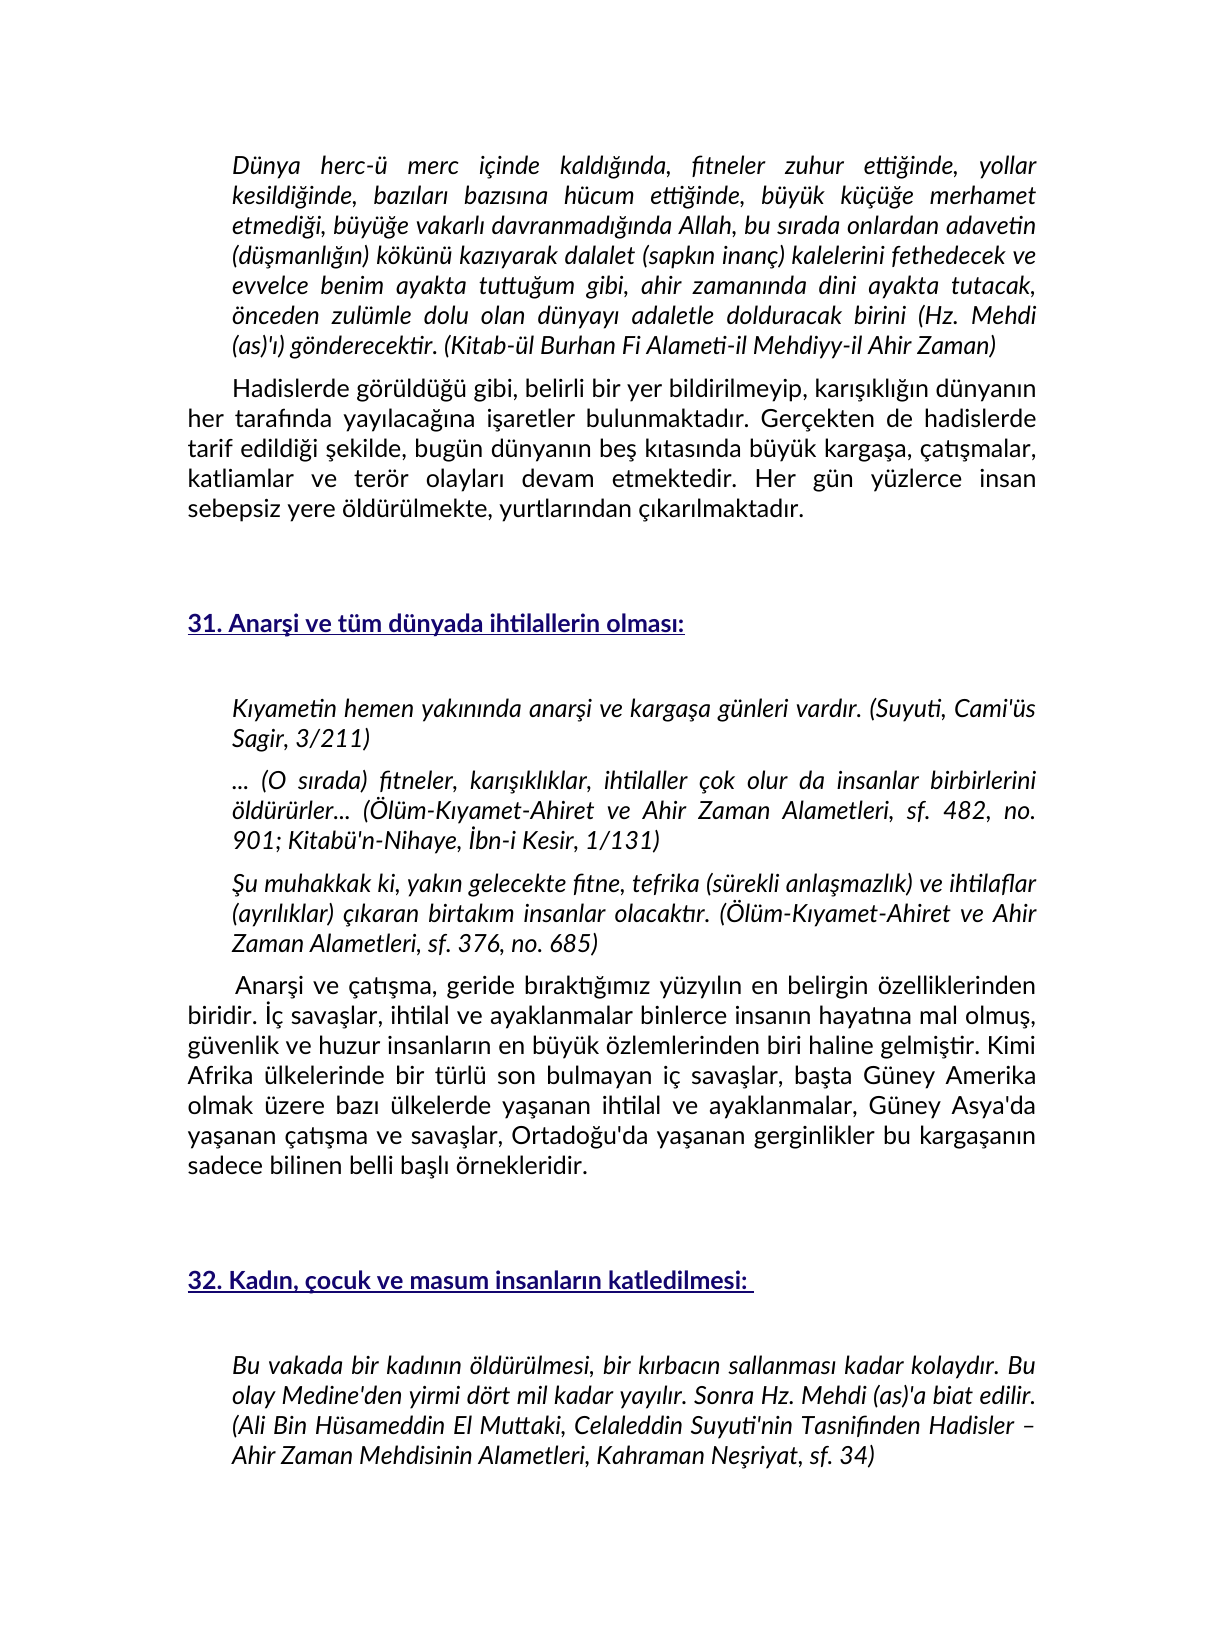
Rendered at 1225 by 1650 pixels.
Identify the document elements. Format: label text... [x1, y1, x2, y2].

text ... (O sırada) fitneler, karışıklıklar, ihtilaller çok olur da insanlar birbirlerini öldürürler... (Ölüm-Kıyamet-Ahiret ve Ahir Zaman Alametleri, sf. 482, no. 901; Kitabü'n-Nihaye, İbn-i Kesir, 1/131) [232, 765, 1037, 855]
text Şu muhakkak ki, yakın gelecekte fitne, tefrika (sürekli anlaşmazlık) ve ihtilaflar (ayrılıklar) çıkaran birtakım insanlar olacaktır. (Ölüm-Kıyamet-Ahiret ve Ahir Zaman Alametleri, sf. 376, no. 685) [232, 867, 1037, 957]
text Anarşi ve çatışma, geride bıraktığımız yüzyılın en belirgin özelliklerinden biridir. İç savaşlar, ihtilal ve ayaklanmalar binlerce insanın hayatına mal olmuş, güvenlik ve huzur insanların en büyük özlemlerinden biri haline gelmiştir. Kimi Afrika ülkelerinde bir türlü son bulmayan iç savaşlar, başta Güney Amerika olmak üzere bazı ülkelerde yaşanan ihtilal ve ayaklanmalar, Güney Asya'da yaşanan çatışma ve savaşlar, Ortadoğu'da yaşanan gerginlikler bu kargaşanın sadece bilinen belli başlı örnekleridir. [187, 970, 1037, 1180]
text Bu vakada bir kadının öldürülmesi, bir kırbacın sallanması kadar kolaydır. Bu olay Medine'den yirmi dört mil kadar yayılır. Sonra Hz. Mehdi (as)'a biat edilir. (Ali Bin Hüsameddin El Muttaki, Celaleddin Suyuti'nin Tasnifinden Hadisler – Ahir Zaman Mehdisinin Alametleri, Kahraman Neşriyat, sf. 34) [232, 1350, 1037, 1470]
text Hadislerde görüldüğü gibi, belirli bir yer bildirilmeyip, karışıklığın dünyanın her tarafında yayılacağına işaretler bulunmaktadır. Gerçekten de hadislerde tarif edildiği şekilde, bugün dünyanın beş kıtasında büyük kargaşa, çatışmalar, katliamlar ve terör olayları devam etmektedir. Her gün yüzlerce insan sebepsiz yere öldürülmekte, yurtlarından çıkarılmaktadır. [187, 372, 1037, 522]
text 31. Anarşi ve tüm dünyada ihtilallerin olması: [187, 577, 1037, 637]
text Dünya herc-ü merc içinde kaldığında, fitneler zuhur ettiğinde, yollar kesildiğinde, bazıları bazısına hücum ettiğinde, büyük küçüğe merhamet etmediği, büyüğe vakarlı davranmadığında Allah, bu sırada onlardan adavetin (düşmanlığın) kökünü kazıyarak dalalet (sapkın inanç) kalelerini fethedecek ve evvelce benim ayakta tuttuğum gibi, ahir zamanında dini ayakta tutacak, önceden zulümle dolu olan dünyayı adaletle dolduracak birini (Hz. Mehdi (as)'ı) gönderecektir. (Kitab-ül Burhan Fi Alameti-il Mehdiyy-il Ahir Zaman) [232, 150, 1037, 360]
text Kıyametin hemen yakınında anarşi ve kargaşa günleri vardır. (Suyuti, Cami'üs Sagir, 3/211) [232, 692, 1037, 752]
text 32. Kadın, çocuk ve masum insanların katledilmesi: [187, 1235, 1037, 1295]
